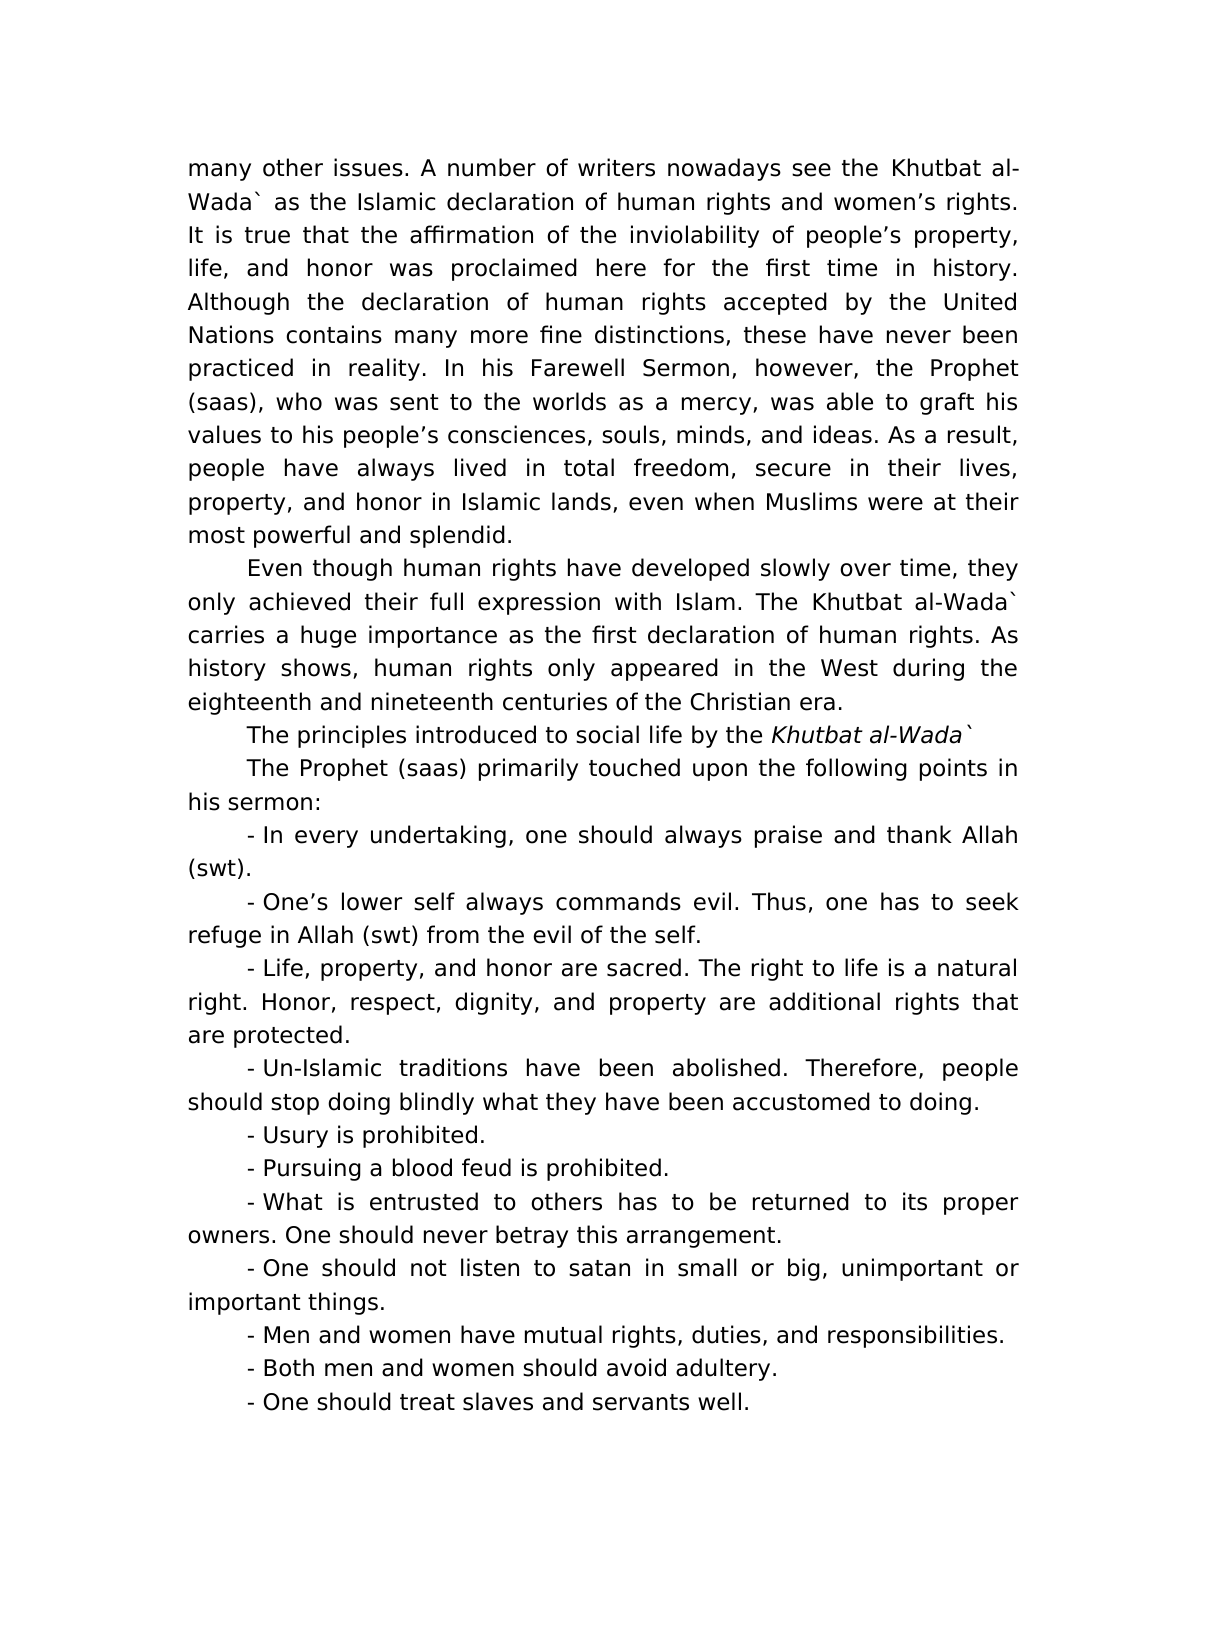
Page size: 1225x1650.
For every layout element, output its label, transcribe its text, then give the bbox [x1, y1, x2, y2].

text - Life, property, and honor are sacred. The right to life is a natural right. Honor, respect, dignity, and property are additional rights that are protected. [187, 950, 1020, 1050]
text The Prophet (saas) primarily touched upon the following points in his sermon: [187, 750, 1020, 817]
text many other issues. A number of writers nowadays see the Khutbat al-Wada` as the Islamic declaration of human rights and women’s rights. It is true that the affirmation of the inviolability of people’s property, life, and honor was proclaimed here for the first time in history. Although the declaration of human rights accepted by the United Nations contains many more fine distinctions, these have never been practiced in reality. In his Farewell Sermon, however, the Prophet (saas), who was sent to the worlds as a mercy, was able to graft his values to his people’s consciences, souls, minds, and ideas. As a result, people have always lived in total freedom, secure in their lives, property, and honor in Islamic lands, even when Muslims were at their most powerful and splendid. [187, 150, 1020, 550]
text - Usury is prohibited. [187, 1117, 1020, 1150]
text Even though human rights have developed slowly over time, they only achieved their full expression with Islam. The Khutbat al-Wada` carries a huge importance as the first declaration of human rights. As history shows, human rights only appeared in the West during the eighteenth and nineteenth centuries of the Christian era. [187, 550, 1020, 717]
text - In every undertaking, one should always praise and thank Allah (swt). [187, 817, 1020, 883]
text - Men and women have mutual rights, duties, and responsibilities. [187, 1317, 1020, 1350]
text - Pursuing a blood feud is prohibited. [187, 1150, 1020, 1183]
text - What is entrusted to others has to be returned to its proper owners. One should never betray this arrangement. [187, 1183, 1020, 1250]
text - One’s lower self always commands evil. Thus, one has to seek refuge in Allah (swt) from the evil of the self. [187, 883, 1020, 950]
text - One should not listen to satan in small or big, unimportant or important things. [187, 1250, 1020, 1317]
text - Un-Islamic traditions have been abolished. Therefore, people should stop doing blindly what they have been accustomed to doing. [187, 1050, 1020, 1117]
text - One should treat slaves and servants well. [187, 1383, 1020, 1417]
text The principles introduced to social life by the Khutbat al-Wada` [187, 717, 1020, 750]
text - Both men and women should avoid adultery. [187, 1350, 1020, 1383]
